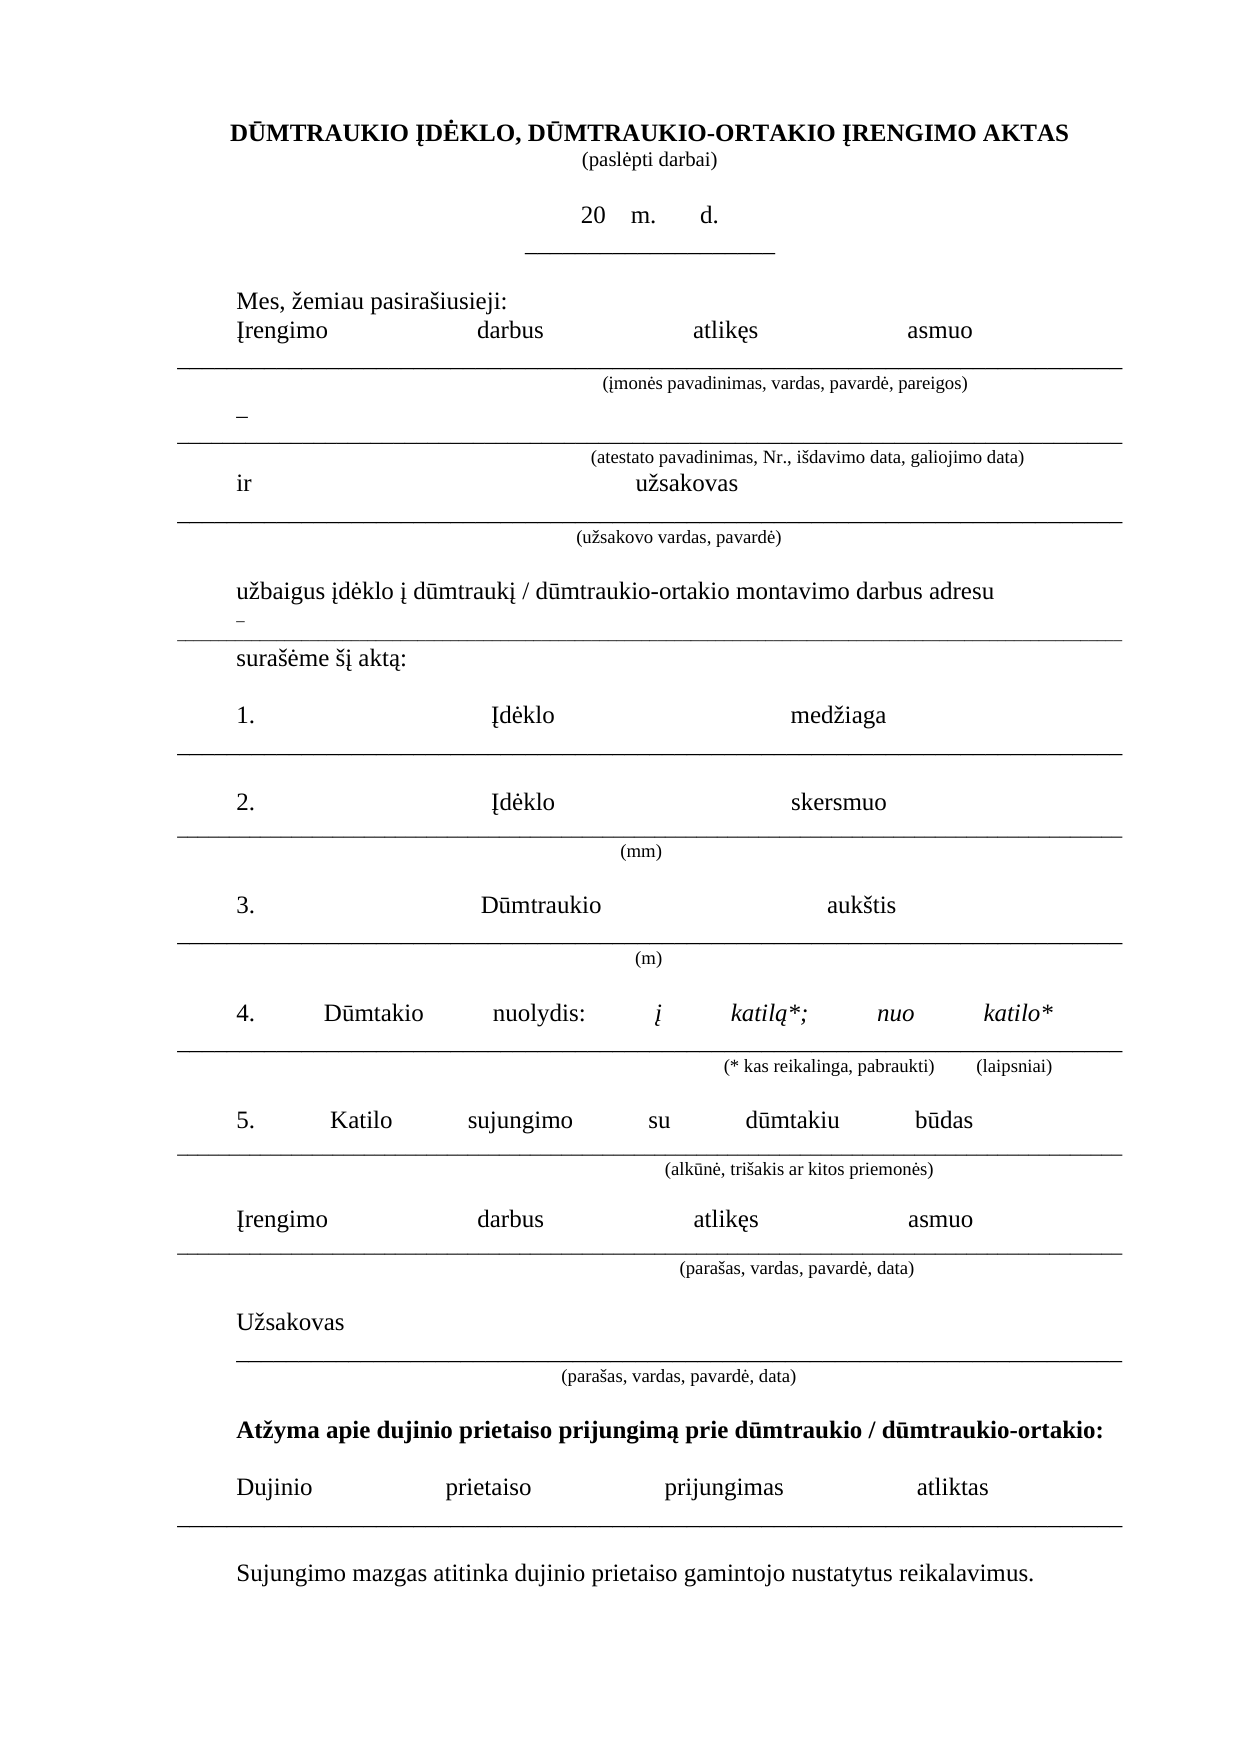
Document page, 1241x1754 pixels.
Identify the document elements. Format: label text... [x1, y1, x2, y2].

text Atžyma apie dujinio prietaiso prijungimą prie dūmtraukio / dūmtraukio-ortakio: [177, 1415, 1122, 1443]
text 5. Katilo sujungimo su dūmtakiu būdas [177, 1105, 1122, 1155]
text 4. Dūmtakio nuolydis: į katilą*; nuo katilo* [177, 998, 1122, 1051]
text ____________________ [177, 228, 1122, 257]
text 20 m. d. [177, 200, 1122, 228]
text Mes, žemiau pasirašiusieji: [177, 286, 1122, 315]
text surašėme šį aktą: [177, 643, 1122, 672]
text (mm) [177, 839, 1122, 861]
text _ [177, 394, 1122, 443]
text Užsakovas [236, 1307, 1122, 1361]
text _ [177, 604, 1122, 643]
text Sujungimo mazgas atitinka dujinio prietaiso gamintojo nustatytus reikalavimus. [177, 1558, 1122, 1587]
text ir užsakovas [177, 468, 1122, 522]
text DŪMTRAUKIO ĮDĖKLO, DŪMTRAUKIO-ORTAKIO ĮRENGIMO AKTAS [177, 118, 1122, 147]
text 2. Įdėklo skersmuo [177, 787, 1122, 837]
text Dujinio prietaiso prijungimas atliktas [177, 1472, 1122, 1526]
text (alkūnė, trišakis ar kitos priemonės) [177, 1158, 1122, 1180]
text 1. Įdėklo medžiaga [177, 700, 1122, 754]
text (atestato pavadinimas, Nr., išdavimo data, galiojimo data) [177, 446, 1122, 468]
text Įrengimo darbus atlikęs asmuo [177, 315, 1122, 368]
text (parašas, vardas, pavardė, data) [177, 1257, 1122, 1278]
text (įmonės pavadinimas, vardas, pavardė, pareigos) [177, 372, 1122, 394]
text užbaigus įdėklo į dūmtraukį / dūmtraukio-ortakio montavimo darbus adresu [177, 576, 1122, 604]
text (* kas reikalinga, pabraukti) (laipsniai) [177, 1055, 1122, 1077]
text (m) [177, 947, 1122, 969]
text (užsakovo vardas, pavardė) [177, 526, 1122, 547]
text Įrengimo darbus atlikęs asmuo [177, 1204, 1122, 1254]
text 3. Dūmtraukio aukštis [177, 890, 1122, 943]
text (paslėpti darbai) [177, 147, 1122, 171]
text (parašas, vardas, pavardė, data) [177, 1364, 1122, 1386]
